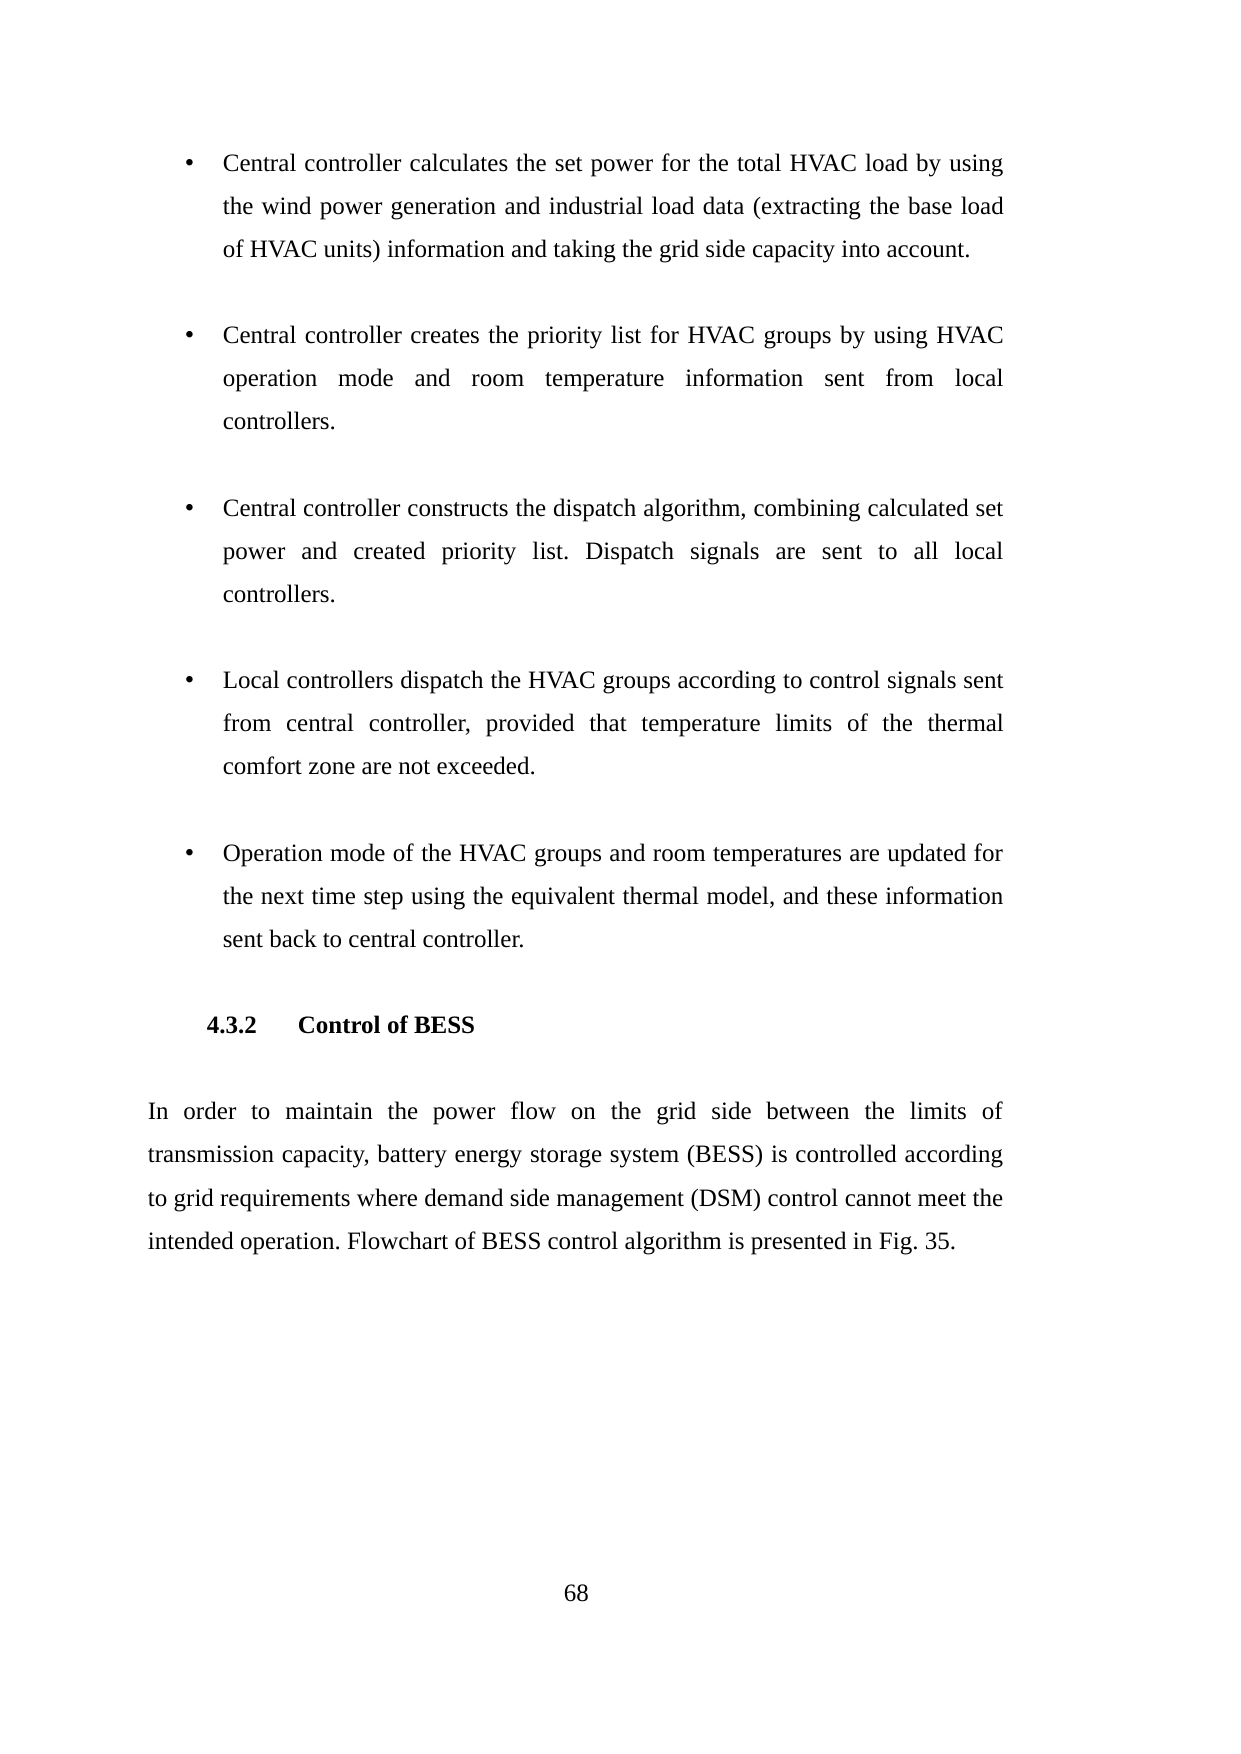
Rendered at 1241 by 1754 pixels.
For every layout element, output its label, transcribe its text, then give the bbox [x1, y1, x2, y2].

list Central controller calculates the set power for the total HVAC load by using the wind power generation and industrial load data (extracting the base load of HVAC units) information and taking the grid side capacity into account. [185, 148, 1004, 263]
list Local controllers dispatch the HVAC groups according to control signals sent from central controller, provided that temperature limits of the thermal comfort zone are not exceeded. [185, 665, 1004, 780]
list Control of BESS [207, 1010, 1004, 1039]
list Central controller creates the priority list for HVAC groups by using HVAC operation mode and room temperature information sent from local controllers. [185, 320, 1004, 435]
text In order to maintain the power flow on the grid side between the limits of transmission capacity, battery energy storage system (BESS) is controlled according to grid requirements where demand side management (DSM) control cannot meet the intended operation. Flowchart of BESS control algorithm is presented in Fig. 35. [148, 1096, 1004, 1254]
list Central controller constructs the dispatch algorithm, combining calculated set power and created priority list. Dispatch signals are sent to all local controllers. [185, 493, 1004, 608]
list Operation mode of the HVAC groups and room temperatures are updated for the next time step using the equivalent thermal model, and these information sent back to central controller. [185, 838, 1004, 953]
